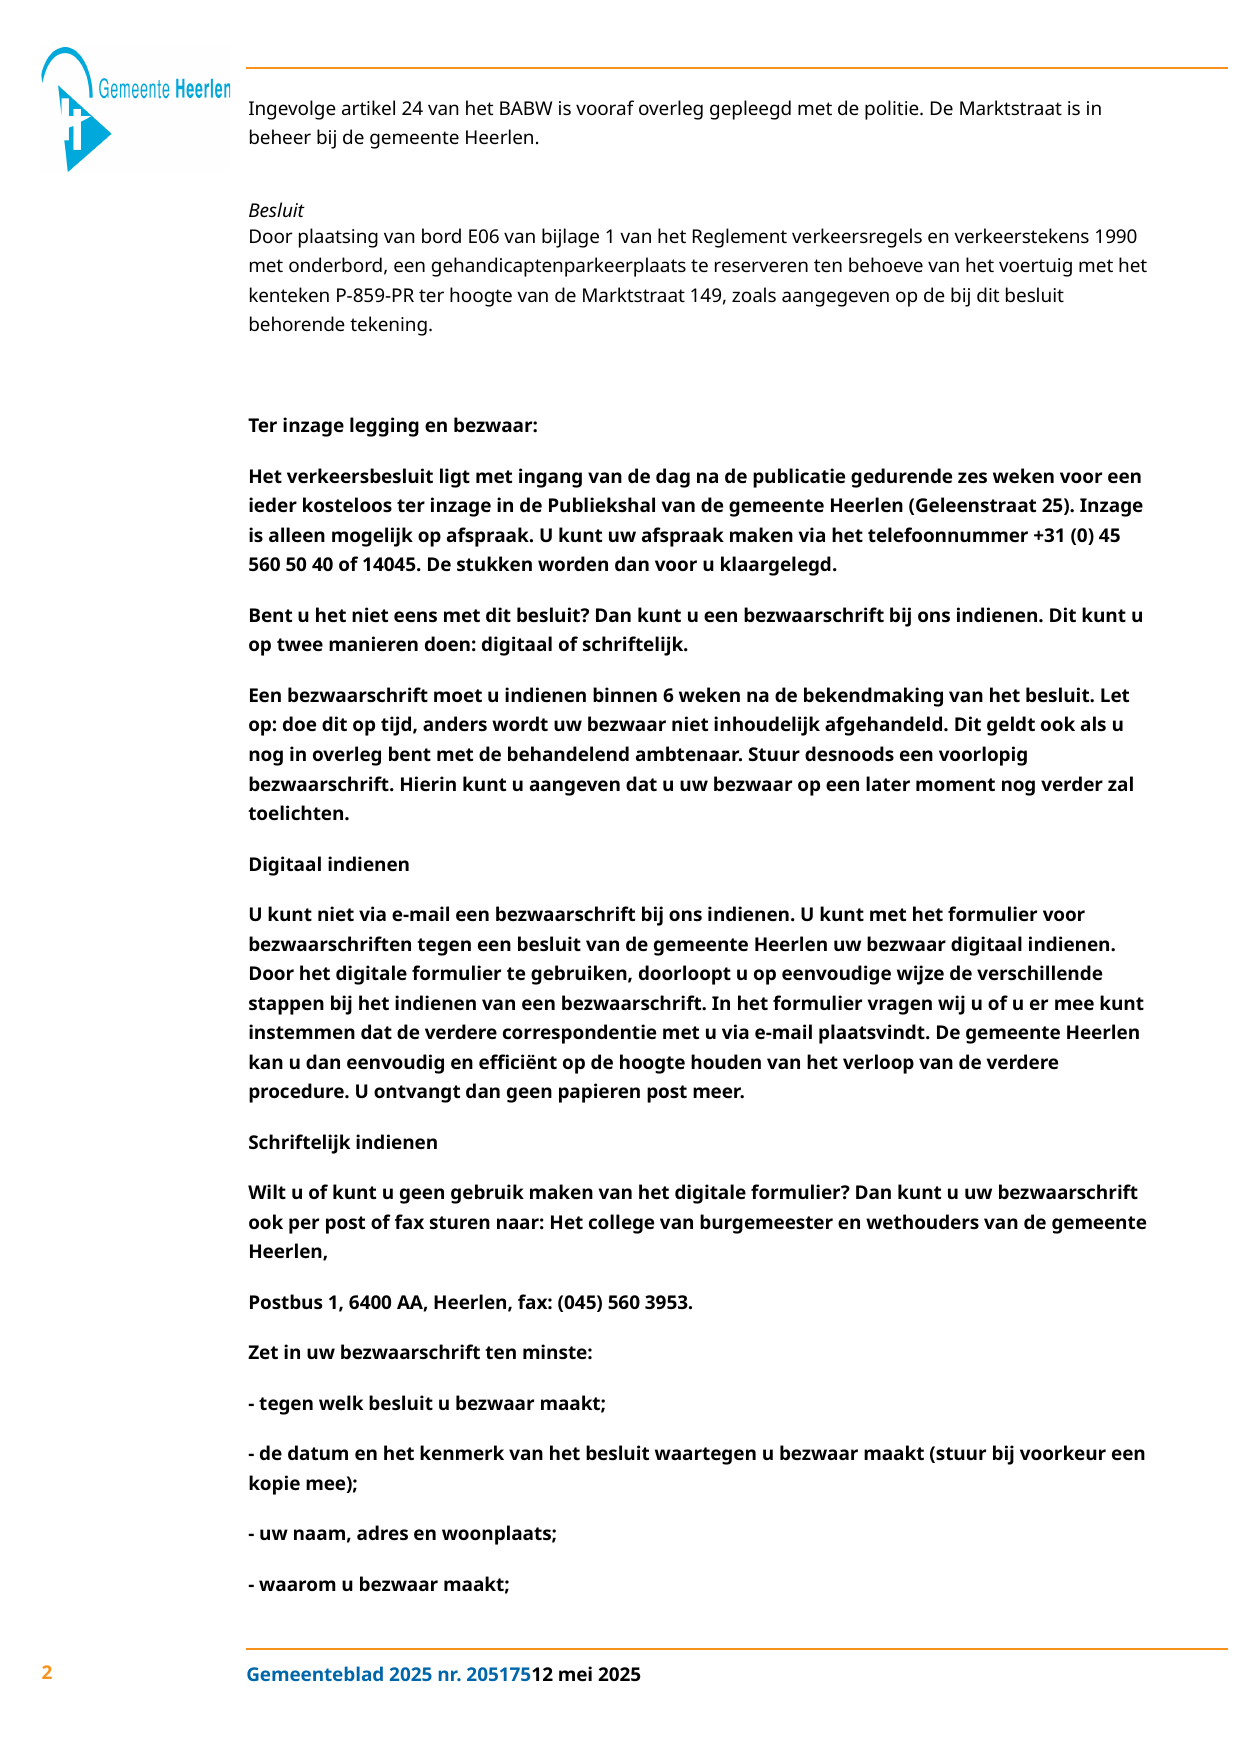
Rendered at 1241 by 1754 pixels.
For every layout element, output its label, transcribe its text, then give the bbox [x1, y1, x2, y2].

text Ter inzage legging en bezwaar: [248, 412, 1152, 438]
text Digitaal indienen [248, 851, 1152, 876]
text - tegen welk besluit u bezwaar maakt; [248, 1390, 1152, 1416]
text U kunt niet via e-mail een bezwaarschrift bij ons indienen. U kunt met het formulier voor bezwaarschriften tegen een besluit van de gemeente Heerlen uw bezwaar digitaal indienen. Door het digitale formulier te gebruiken, doorloopt u op eenvoudige wijze de verschillende stappen bij het indienen van een bezwaarschrift. In het formulier vragen wij u of u er mee kunt instemmen dat de verdere correspondentie met u via e-mail plaatsvindt. De gemeente Heerlen kan u dan eenvoudig en efficiënt op de hoogte houden van het verloop van de verdere procedure. U ontvangt dan geen papieren post meer. [248, 901, 1152, 1104]
text Besluit [248, 197, 1152, 223]
text Postbus 1, 6400 AA, Heerlen, fax: (045) 560 3953. [248, 1289, 1152, 1315]
picture [41, 47, 59, 70]
text Wilt u of kunt u geen gebruik maken van het digitale formulier? Dan kunt u uw bezwaarschrift ook per post of fax sturen naar: Het college van burgemeester en wethouders van de gemeente Heerlen, [248, 1179, 1152, 1264]
text Ingevolge artikel 24 van het BABW is vooraf overleg gepleegd met de politie. De Marktstraat is in beheer bij de gemeente Heerlen. [248, 95, 1152, 150]
text - waarom u bezwaar maakt; [248, 1571, 1152, 1596]
text Een bezwaarschrift moet u indienen binnen 6 weken na de bekendmaking van het besluit. Let op: doe dit op tijd, anders wordt uw bezwaar niet inhoudelijk afgehandeld. Dit geldt ook als u nog in overleg bent met de behandelend ambtenaar. Stuur desnoods een voorlopig bezwaarschrift. Hierin kunt u aangeven dat u uw bezwaar op een later moment nog verder zal toelichten. [248, 682, 1152, 826]
text - uw naam, adres en woonplaats; [248, 1520, 1152, 1546]
text Het verkeersbesluit ligt met ingang van de dag na de publicatie gedurende zes weken voor een ieder kosteloos ter inzage in de Publiekshal van de gemeente Heerlen (Geleenstraat 25). Inzage is alleen mogelijk op afspraak. U kunt uw afspraak maken via het telefoonnummer +31 (0) 45 560 50 40 of 14045. De stukken worden dan voor u klaargelegd. [248, 463, 1152, 577]
text Zet in uw bezwaarschrift ten minste: [248, 1339, 1152, 1365]
text Bent u het niet eens met dit besluit? Dan kunt u een bezwaarschrift bij ons indienen. Dit kunt u op twee manieren doen: digitaal of schriftelijk. [248, 602, 1152, 657]
text Door plaatsing van bord E06 van bijlage 1 van het Reglement verkeersregels en verkeerstekens 1990 met onderbord, een gehandicaptenparkeerplaats te reserveren ten behoeve van het voertuig met het kenteken P-859-PR ter hoogte van de Marktstraat 149, zoals aangegeven op de bij dit besluit behorende tekening. [248, 223, 1152, 337]
text - de datum en het kenmerk van het besluit waartegen u bezwaar maakt (stuur bij voorkeur een kopie mee); [248, 1440, 1152, 1496]
text Schriftelijk indienen [248, 1129, 1152, 1155]
picture [41, 47, 231, 172]
